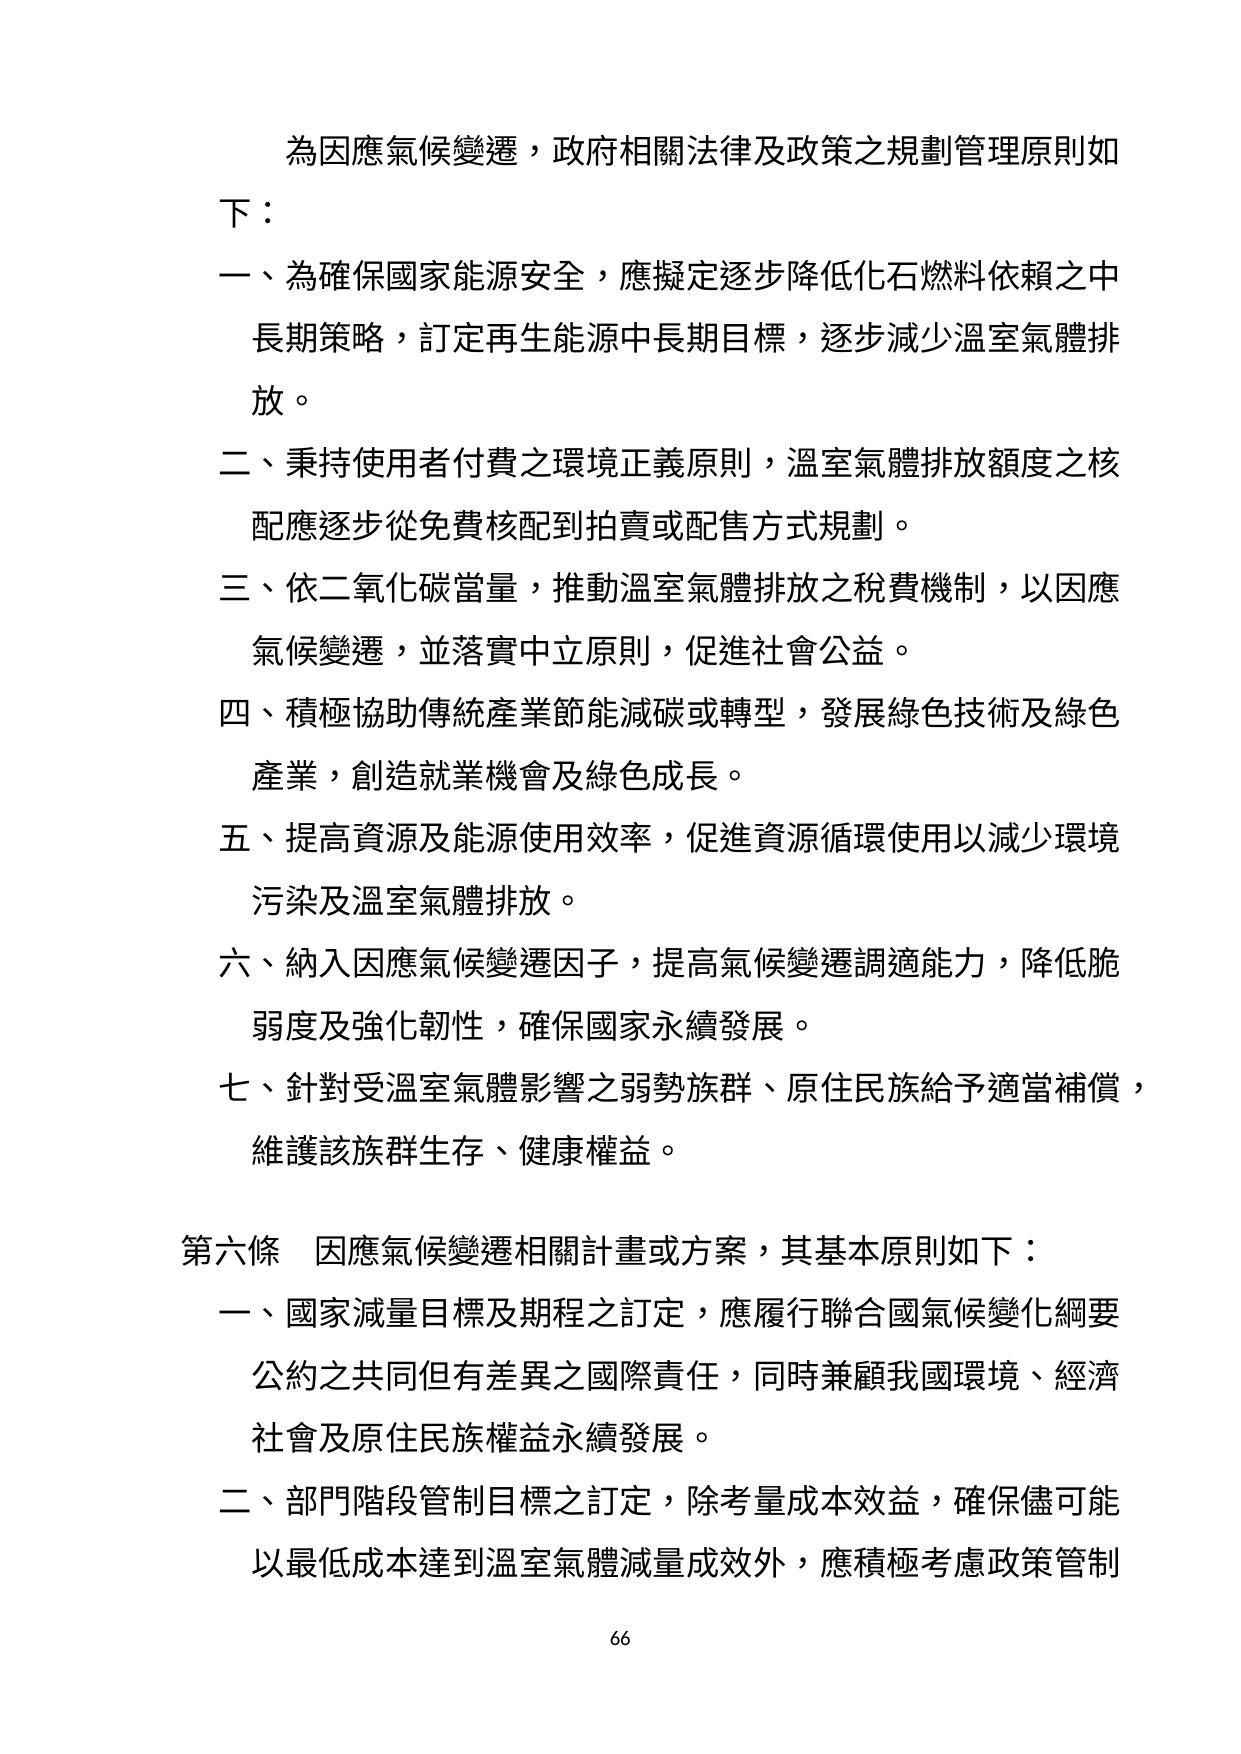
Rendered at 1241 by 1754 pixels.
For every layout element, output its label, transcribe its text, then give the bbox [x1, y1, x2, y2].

text 第六條 因應氣候變遷相關計畫或方案，其基本原則如下： [181, 1207, 1122, 1269]
text 一、為確保國家能源安全，應擬定逐步降低化石燃料依賴之中長期策略，訂定再生能源中長期目標，逐步減少溫室氣體排放。 [218, 232, 1122, 419]
text 五、提高資源及能源使用效率，促進資源循環使用以減少環境污染及溫室氣體排放。 [218, 794, 1122, 919]
text 四、積極協助傳統產業節能減碳或轉型，發展綠色技術及綠色產業，創造就業機會及綠色成長。 [218, 669, 1122, 794]
text 六、納入因應氣候變遷因子，提高氣候變遷調適能力，降低脆弱度及強化韌性，確保國家永續發展。 [218, 919, 1122, 1044]
text 一、國家減量目標及期程之訂定，應履行聯合國氣候變化綱要公約之共同但有差異之國際責任，同時兼顧我國環境、經濟、社會及原住民族權益永續發展。 [218, 1269, 1122, 1457]
text 二、部門階段管制目標之訂定，除考量成本效益，確保儘可能以最低成本達到溫室氣體減量成效外，應積極考慮政策管制 [218, 1457, 1122, 1582]
text 三、依二氧化碳當量，推動溫室氣體排放之稅費機制，以因應氣候變遷，並落實中立原則，促進社會公益。 [218, 544, 1122, 669]
text 七、針對受溫室氣體影響之弱勢族群、原住民族給予適當補償，維護該族群生存、健康權益。 [218, 1044, 1122, 1169]
text 二、秉持使用者付費之環境正義原則，溫室氣體排放額度之核配應逐步從免費核配到拍賣或配售方式規劃。 [218, 419, 1122, 544]
text 為因應氣候變遷，政府相關法律及政策之規劃管理原則如下： [218, 107, 1122, 232]
